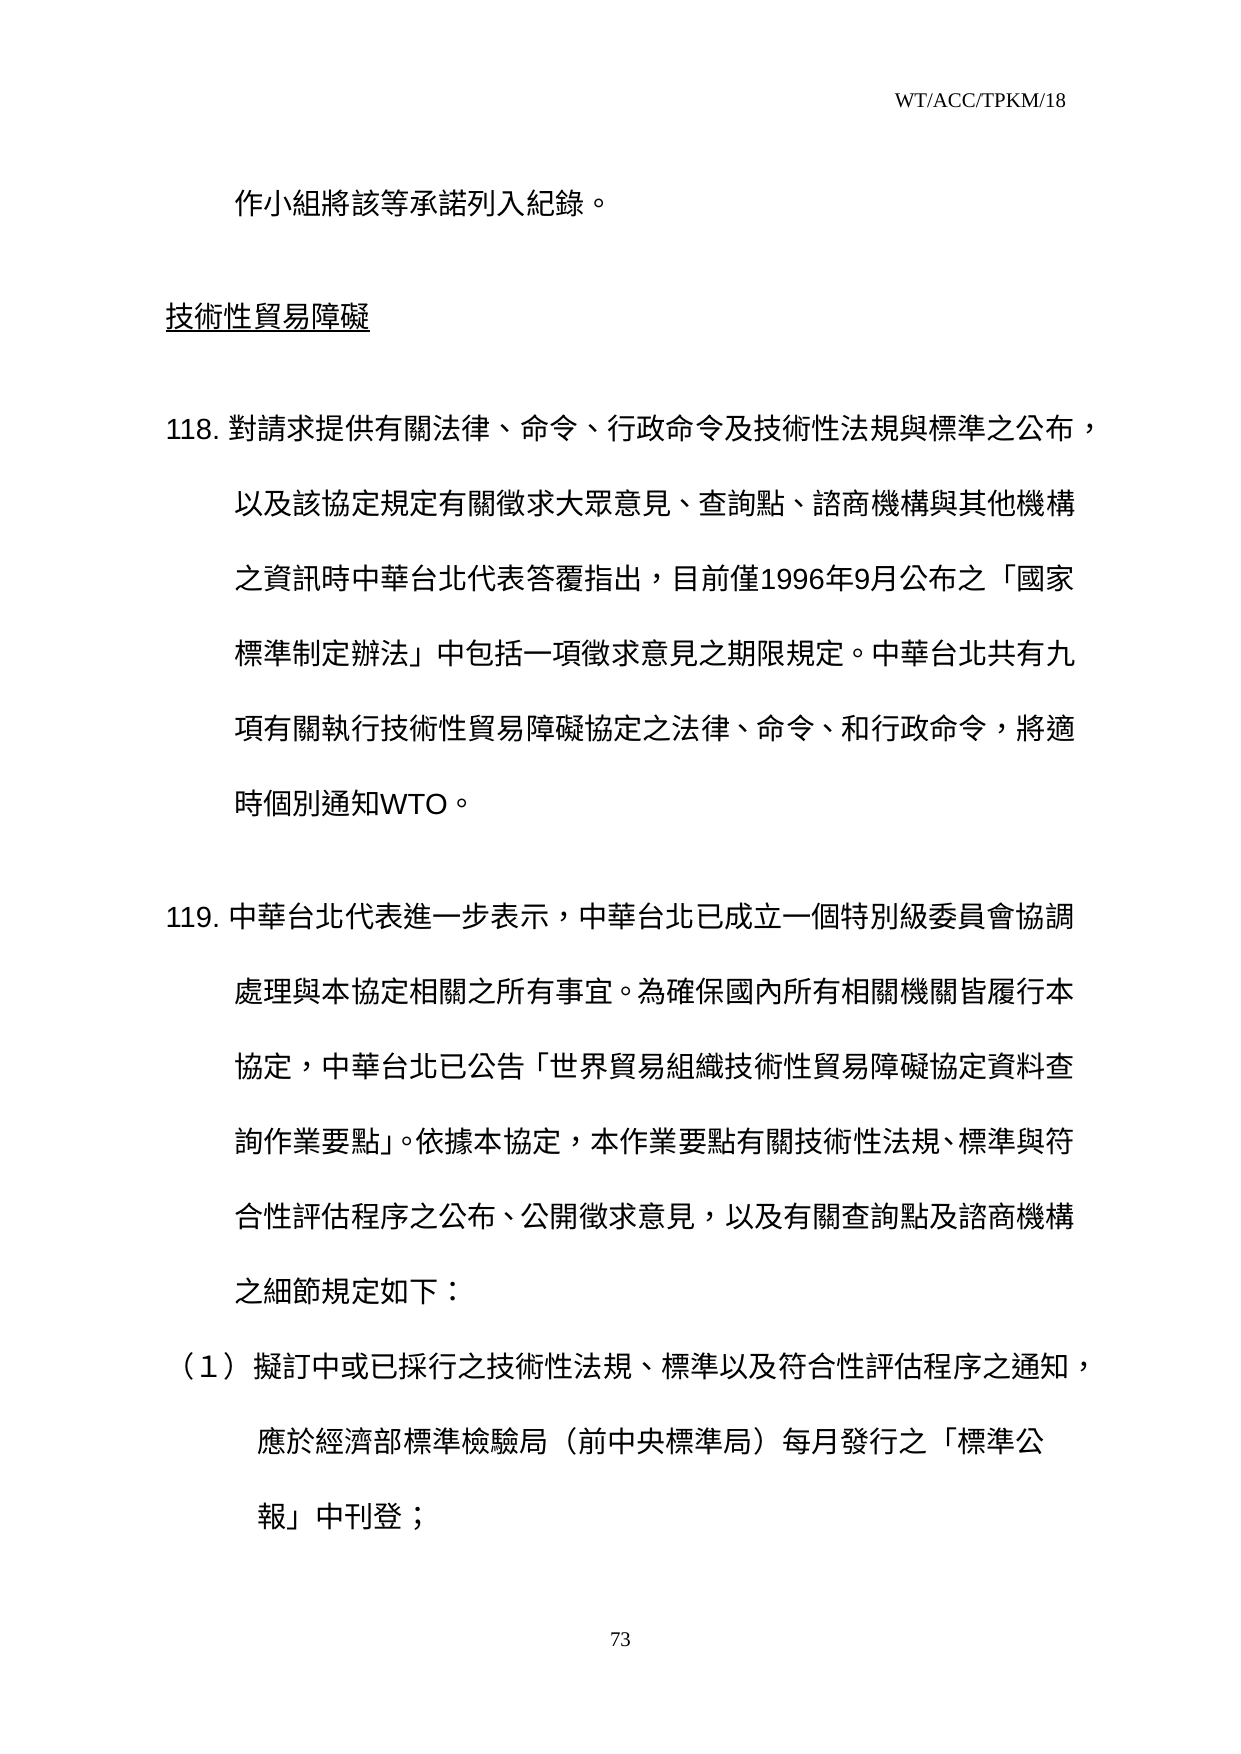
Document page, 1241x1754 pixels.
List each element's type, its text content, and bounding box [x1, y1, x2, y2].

text （１）擬訂中或已採行之技術性法規、標準以及符合性評估程序之通知，應於經濟部標準檢驗局（前中央標準局）每月發行之「標準公報」中刊登； [165, 1327, 1075, 1552]
text 119. 中華台北代表進一步表示，中華台北已成立一個特別級委員會協調處理與本協定相關之所有事宜。為確保國內所有相關機關皆履行本協定，中華台北已公告「世界貿易組織技術性貿易障礙協定資料查詢作業要點」。依據本協定，本作業要點有關技術性法規、標準與符合性評估程序之公布、公開徵求意見，以及有關查詢點及諮商機構之細節規定如下： [165, 877, 1075, 1327]
text 118. 對請求提供有關法律、命令、行政命令及技術性法規與標準之公布，以及該協定規定有關徵求大眾意見、查詢點、諮商機構與其他機構之資訊時中華台北代表答覆指出，目前僅1996年9月公布之「國家標準制定辦法」中包括一項徵求意見之期限規定。中華台北共有九項有關執行技術性貿易障礙協定之法律、命令、和行政命令，將適時個別通知WTO。 [165, 389, 1075, 839]
text 作小組將該等承諾列入紀錄。 [165, 164, 1075, 239]
text 技術性貿易障礙 [165, 277, 1075, 352]
